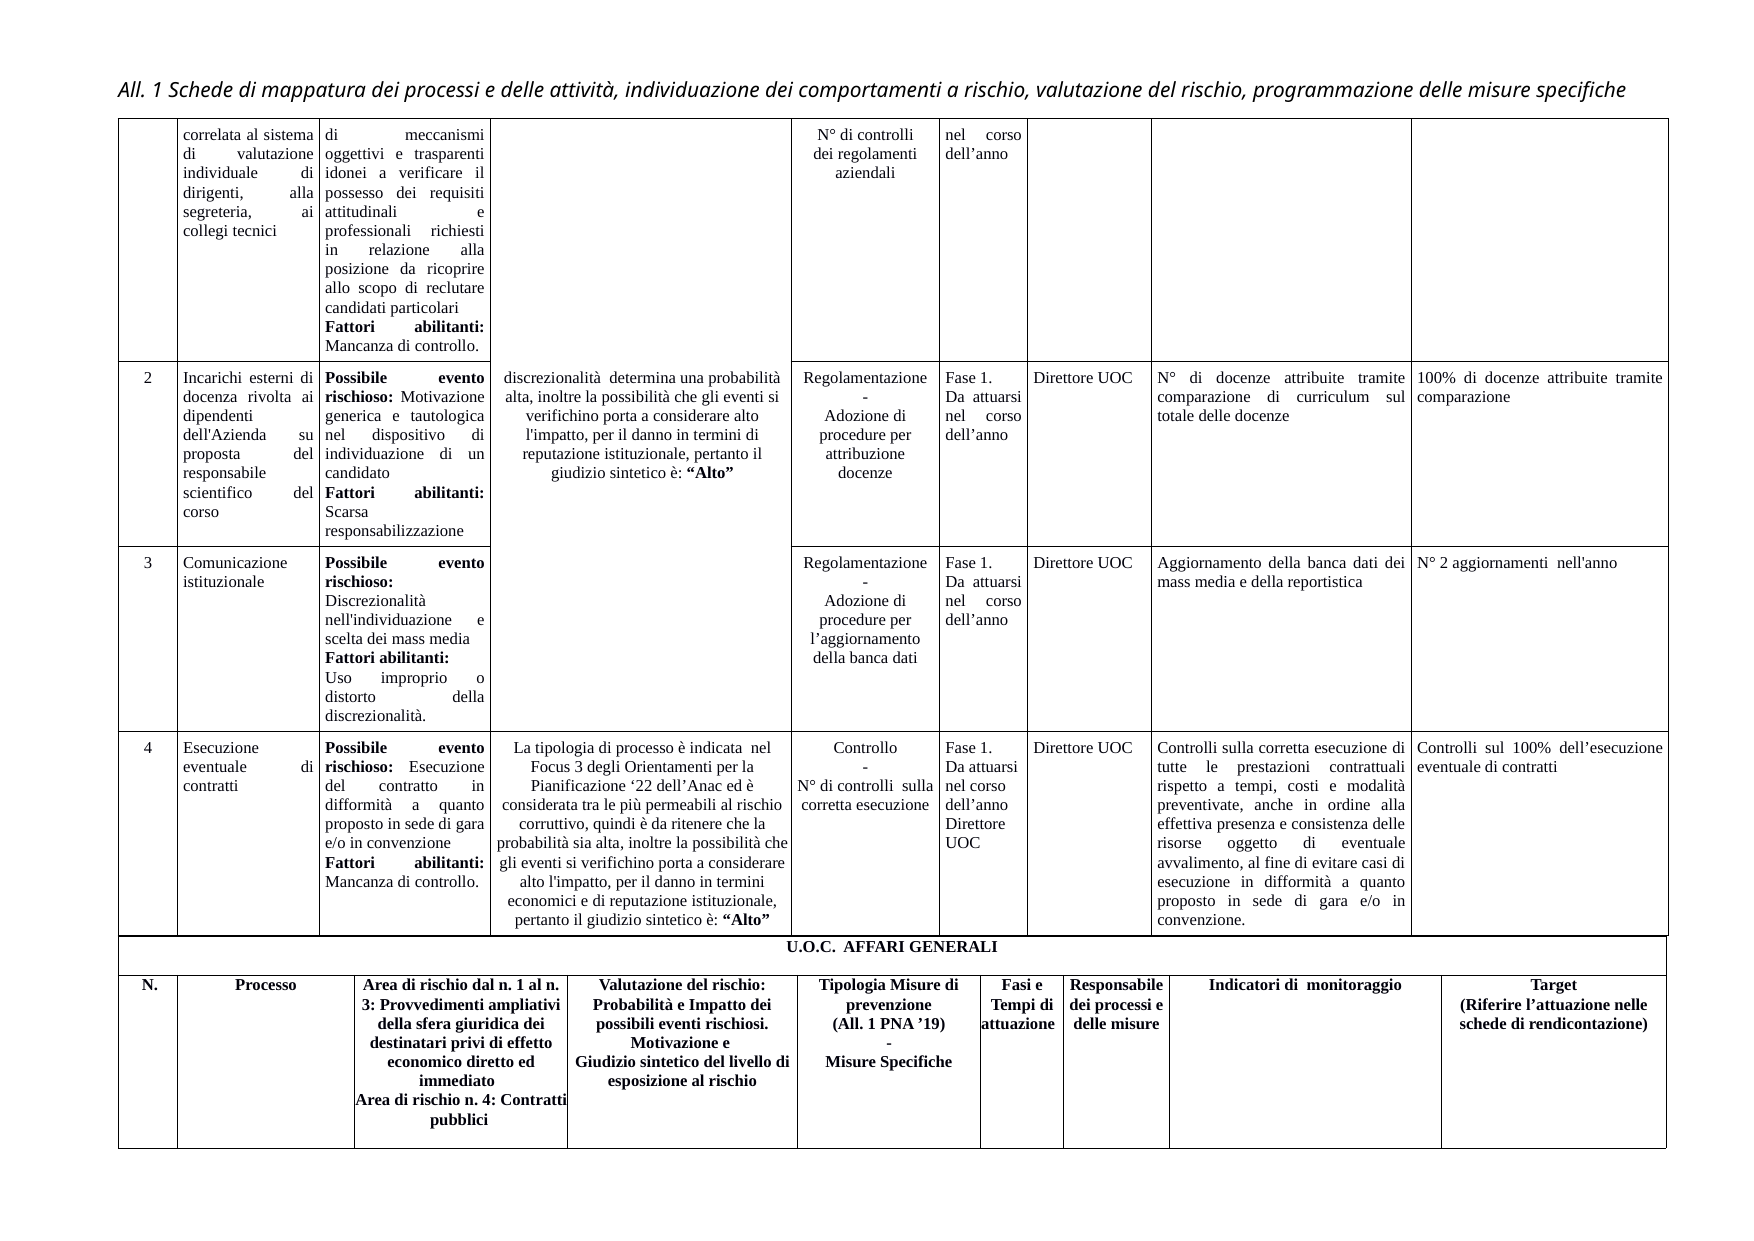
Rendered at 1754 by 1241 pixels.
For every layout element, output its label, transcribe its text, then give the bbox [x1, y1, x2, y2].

table_cell Target (Riferire l’attuazione nelle schede di rendicontazione) [1442, 976, 1666, 1148]
table_cell Valutazione del rischio: Probabilità e Impatto dei possibili eventi rischiosi. Motivazione e Giudizio sintetico del livello di esposizione al rischio [568, 976, 797, 1148]
table_cell Incarichi esterni di docenza rivolta ai dipendenti dell'Azienda su proposta del responsabile scientifico del corso [178, 362, 319, 546]
table_cell Possibile evento rischioso: Discrezionalità nell'individuazione e scelta dei mass media Fattori abilitanti: Uso improprio o distorto della discrezionalità. [320, 547, 490, 731]
table_cell Direttore UOC [1028, 732, 1151, 935]
table_cell di meccanismi oggettivi e trasparenti idonei a verificare il possesso dei requisiti attitudinali e professionali richiesti in relazione alla posizione da ricoprire allo scopo di reclutare candidati particolari Fattori abilitanti: Mancanza di controllo. [320, 119, 490, 361]
table_cell Direttore UOC [1028, 547, 1151, 731]
table_cell Controlli sulla corretta esecuzione di tutte le prestazioni contrattuali rispetto a tempi, costi e modalità preventivate, anche in ordine alla effettiva presenza e consistenza delle risorse oggetto di eventuale avvalimento, al fine di evitare casi di esecuzione in difformità a quanto proposto in sede di gara e/o in convenzione. [1152, 732, 1411, 935]
table_cell [1028, 119, 1151, 361]
table_cell correlata al sistema di valutazione individuale di dirigenti, alla segreteria, ai collegi tecnici [178, 119, 319, 361]
table_cell N° di docenze attribuite tramite comparazione di curriculum sul totale delle docenze [1152, 362, 1411, 546]
table_cell Indicatori di monitoraggio [1170, 976, 1441, 1148]
table_cell Fasi e Tempi di attuazione [981, 976, 1063, 1148]
table_cell Possibile evento rischioso: Esecuzione del contratto in difformità a quanto proposto in sede di gara e/o in convenzione Fattori abilitanti: Mancanza di controllo. [320, 732, 490, 935]
table_cell N° 2 aggiornamenti nell'anno [1412, 547, 1668, 731]
table_cell Controllo - N° di controlli sulla corretta esecuzione [792, 732, 939, 935]
table_cell Aggiornamento della banca dati dei mass media e della reportistica [1152, 547, 1411, 731]
table_cell La tipologia di processo è indicata nel Focus 3 degli Orientamenti per la Pianificazione ‘22 dell’Anac ed è considerata tra le più permeabili al rischio corruttivo, quindi è da ritenere che la probabilità sia alta, inoltre la possibilità che gli eventi si verifichino porta a considerare alto l'impatto, per il danno in termini economici e di reputazione istituzionale, pertanto il giudizio sintetico è: “Alto” [491, 732, 791, 935]
table_cell Tipologia Misure di prevenzione (All. 1 PNA ’19) - Misure Specifiche [798, 976, 980, 1148]
table_cell - N° di controlli dei regolamenti aziendali [792, 119, 939, 361]
table_header U.O.C. AFFARI GENERALI [119, 937, 1666, 975]
table_cell [119, 119, 177, 361]
table_cell Area di rischio dal n. 1 al n. 3: Provvedimenti ampliativi della sfera giuridica dei destinatari privi di effetto economico diretto ed immediato Area di rischio n. 4: Contratti pubblici [355, 976, 567, 1148]
table_cell Processo [178, 976, 354, 1148]
table_cell Esecuzione eventuale di contratti [178, 732, 319, 935]
table_cell [1152, 119, 1411, 361]
table_cell Fase 1. Da attuarsi nel corso dell’anno [940, 547, 1027, 731]
table_cell N. [119, 976, 177, 1148]
table_cell 4 [119, 732, 177, 935]
table_cell Direttore UOC [1028, 362, 1151, 546]
table_cell nel corso dell’anno [940, 119, 1027, 361]
table_cell 100% di docenze attribuite tramite comparazione [1412, 362, 1668, 546]
table_cell 2 [119, 362, 177, 546]
table_cell Possibile evento rischioso: Motivazione generica e tautologica nel dispositivo di individuazione di un candidato Fattori abilitanti: Scarsa responsabilizzazione [320, 362, 490, 546]
table_cell Regolamentazione - Adozione di procedure per attribuzione docenze [792, 362, 939, 546]
table_cell [1412, 119, 1668, 361]
table_cell Responsabile dei processi e delle misure [1064, 976, 1169, 1148]
table_cell discrezionalità determina una probabilità alta, inoltre la possibilità che gli eventi si verifichino porta a considerare alto l'impatto, per il danno in termini di reputazione istituzionale, pertanto il giudizio sintetico è: “Alto” [491, 119, 791, 731]
table_cell Comunicazione istituzionale [178, 547, 319, 731]
table_cell Fase 1. Da attuarsi nel corso dell’anno [940, 362, 1027, 546]
table_cell Fase 1. Da attuarsi nel corso dell’anno Direttore UOC [940, 732, 1027, 935]
table_cell Controlli sul 100% dell’esecuzione eventuale di contratti [1412, 732, 1668, 935]
table_cell Regolamentazione - Adozione di procedure per l’aggiornamento della banca dati [792, 547, 939, 731]
table_cell 3 [119, 547, 177, 731]
